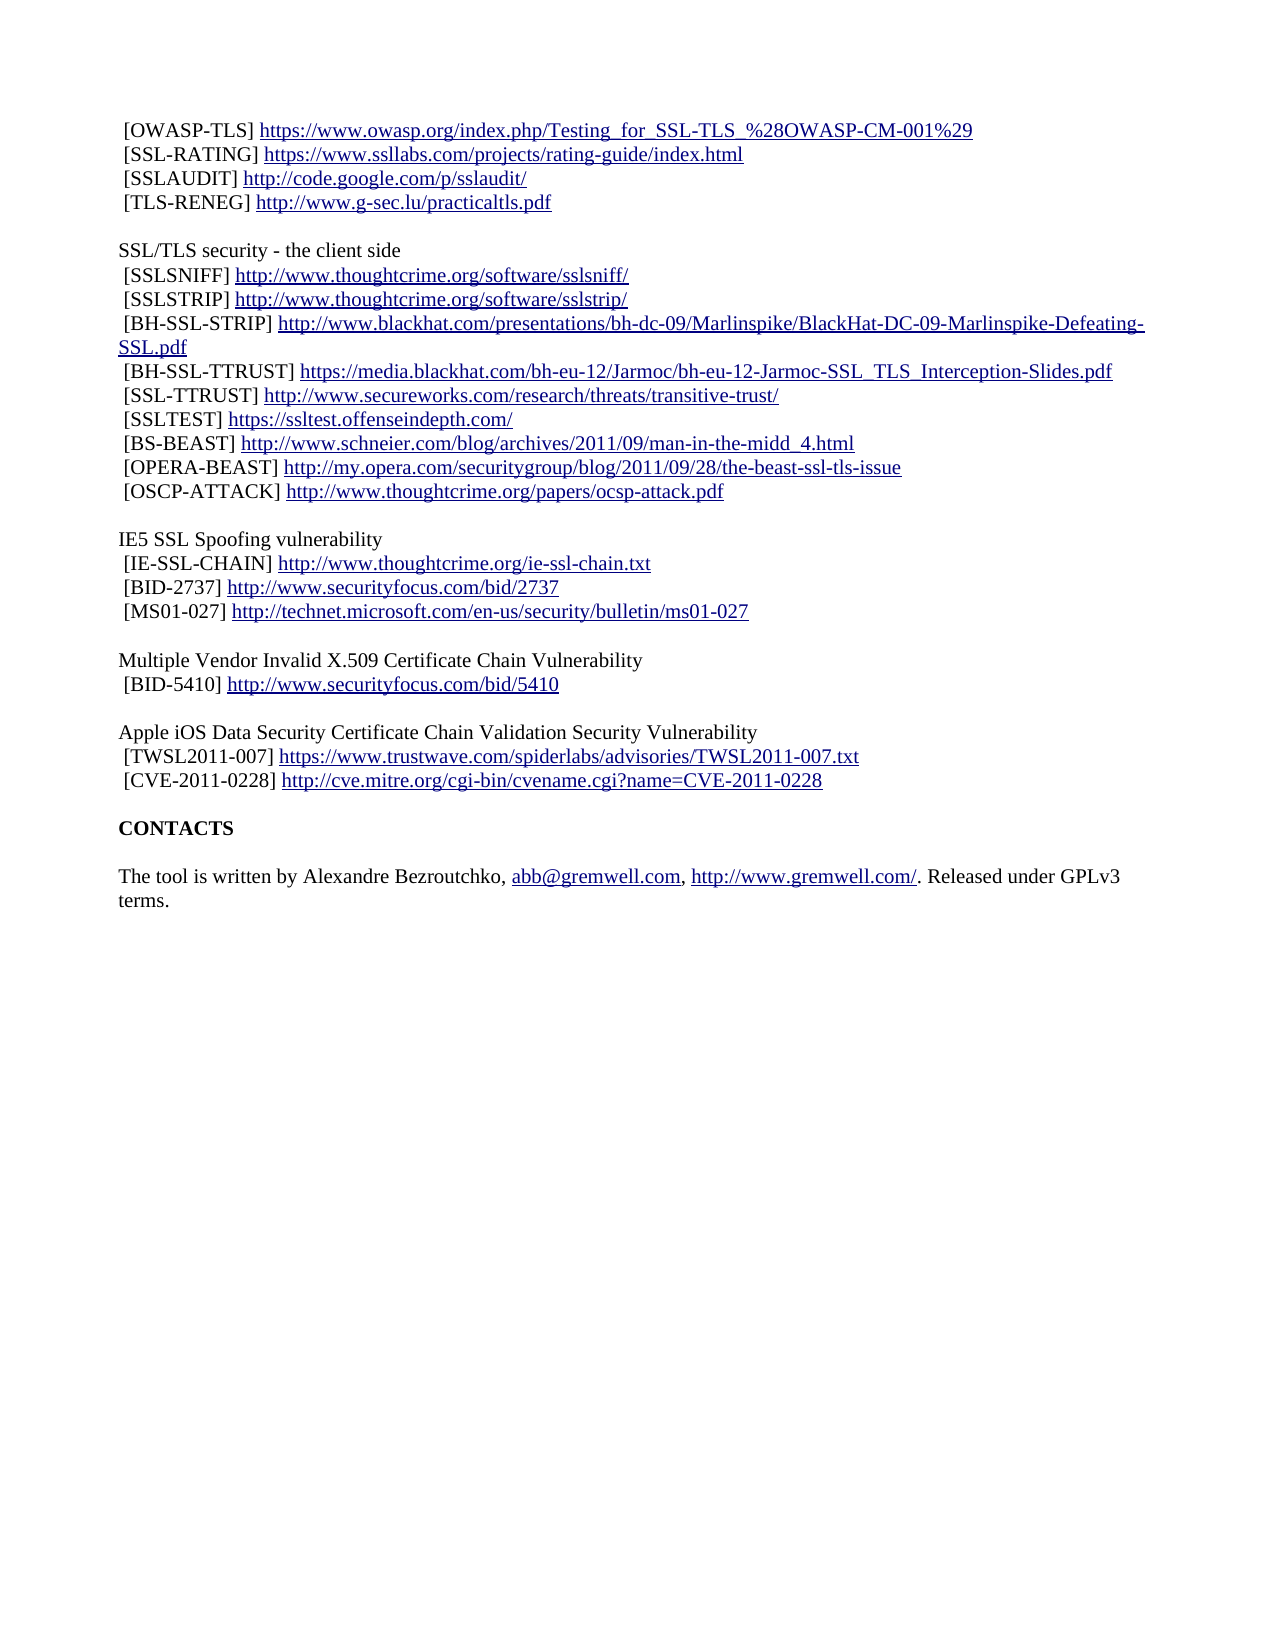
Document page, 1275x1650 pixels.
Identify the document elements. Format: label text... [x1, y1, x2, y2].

text [TWSL2011-007] https://www.trustwave.com/spiderlabs/advisories/TWSL2011-007.txt [118, 744, 1157, 768]
text IE5 SSL Spoofing vulnerability [118, 527, 1157, 551]
text [SSLTEST] https://ssltest.offenseindepth.com/ [118, 407, 1157, 431]
text [CVE-2011-0228] http://cve.mitre.org/cgi-bin/cvename.cgi?name=CVE-2011-0228 [118, 768, 1157, 792]
text [TLS-RENEG] http://www.g-sec.lu/practicaltls.pdf [118, 190, 1157, 214]
text [SSL-RATING] https://www.ssllabs.com/projects/rating-guide/index.html [118, 142, 1157, 166]
text [BH-SSL-TTRUST] https://media.blackhat.com/bh-eu-12/Jarmoc/bh-eu-12-Jarmoc-SSL_TLS_Interception-Slides.pdf [118, 359, 1157, 383]
text The tool is written by Alexandre Bezroutchko, abb@gremwell.com, http://www.gremwell.com/. Released under GPLv3 terms. [118, 864, 1157, 912]
text [SSL-TTRUST] http://www.secureworks.com/research/threats/transitive-trust/ [118, 383, 1157, 407]
text [SSLSTRIP] http://www.thoughtcrime.org/software/sslstrip/ [118, 287, 1157, 311]
text [IE-SSL-CHAIN] http://www.thoughtcrime.org/ie-ssl-chain.txt [118, 551, 1157, 575]
text [BS-BEAST] http://www.schneier.com/blog/archives/2011/09/man-in-the-midd_4.html [118, 431, 1157, 455]
text [OWASP-TLS] https://www.owasp.org/index.php/Testing_for_SSL-TLS_%28OWASP-CM-001%29 [118, 118, 1157, 142]
text Apple iOS Data Security Certificate Chain Validation Security Vulnerability [118, 720, 1157, 744]
text [MS01-027] http://technet.microsoft.com/en-us/security/bulletin/ms01-027 [118, 599, 1157, 623]
text [BH-SSL-STRIP] http://www.blackhat.com/presentations/bh-dc-09/Marlinspike/BlackHat-DC-09-Marlinspike-Defeating-SSL.pdf [118, 311, 1157, 359]
text CONTACTS [118, 816, 1157, 840]
text [BID-5410] http://www.securityfocus.com/bid/5410 [118, 672, 1157, 696]
text [OSCP-ATTACK] http://www.thoughtcrime.org/papers/ocsp-attack.pdf [118, 479, 1157, 503]
text [OPERA-BEAST] http://my.opera.com/securitygroup/blog/2011/09/28/the-beast-ssl-tls-issue [118, 455, 1157, 479]
text [SSLAUDIT] http://code.google.com/p/sslaudit/ [118, 166, 1157, 190]
text [BID-2737] http://www.securityfocus.com/bid/2737 [118, 575, 1157, 599]
text SSL/TLS security - the client side [118, 238, 1157, 262]
text [SSLSNIFF] http://www.thoughtcrime.org/software/sslsniff/ [118, 262, 1157, 287]
text Multiple Vendor Invalid X.509 Certificate Chain Vulnerability [118, 647, 1157, 672]
